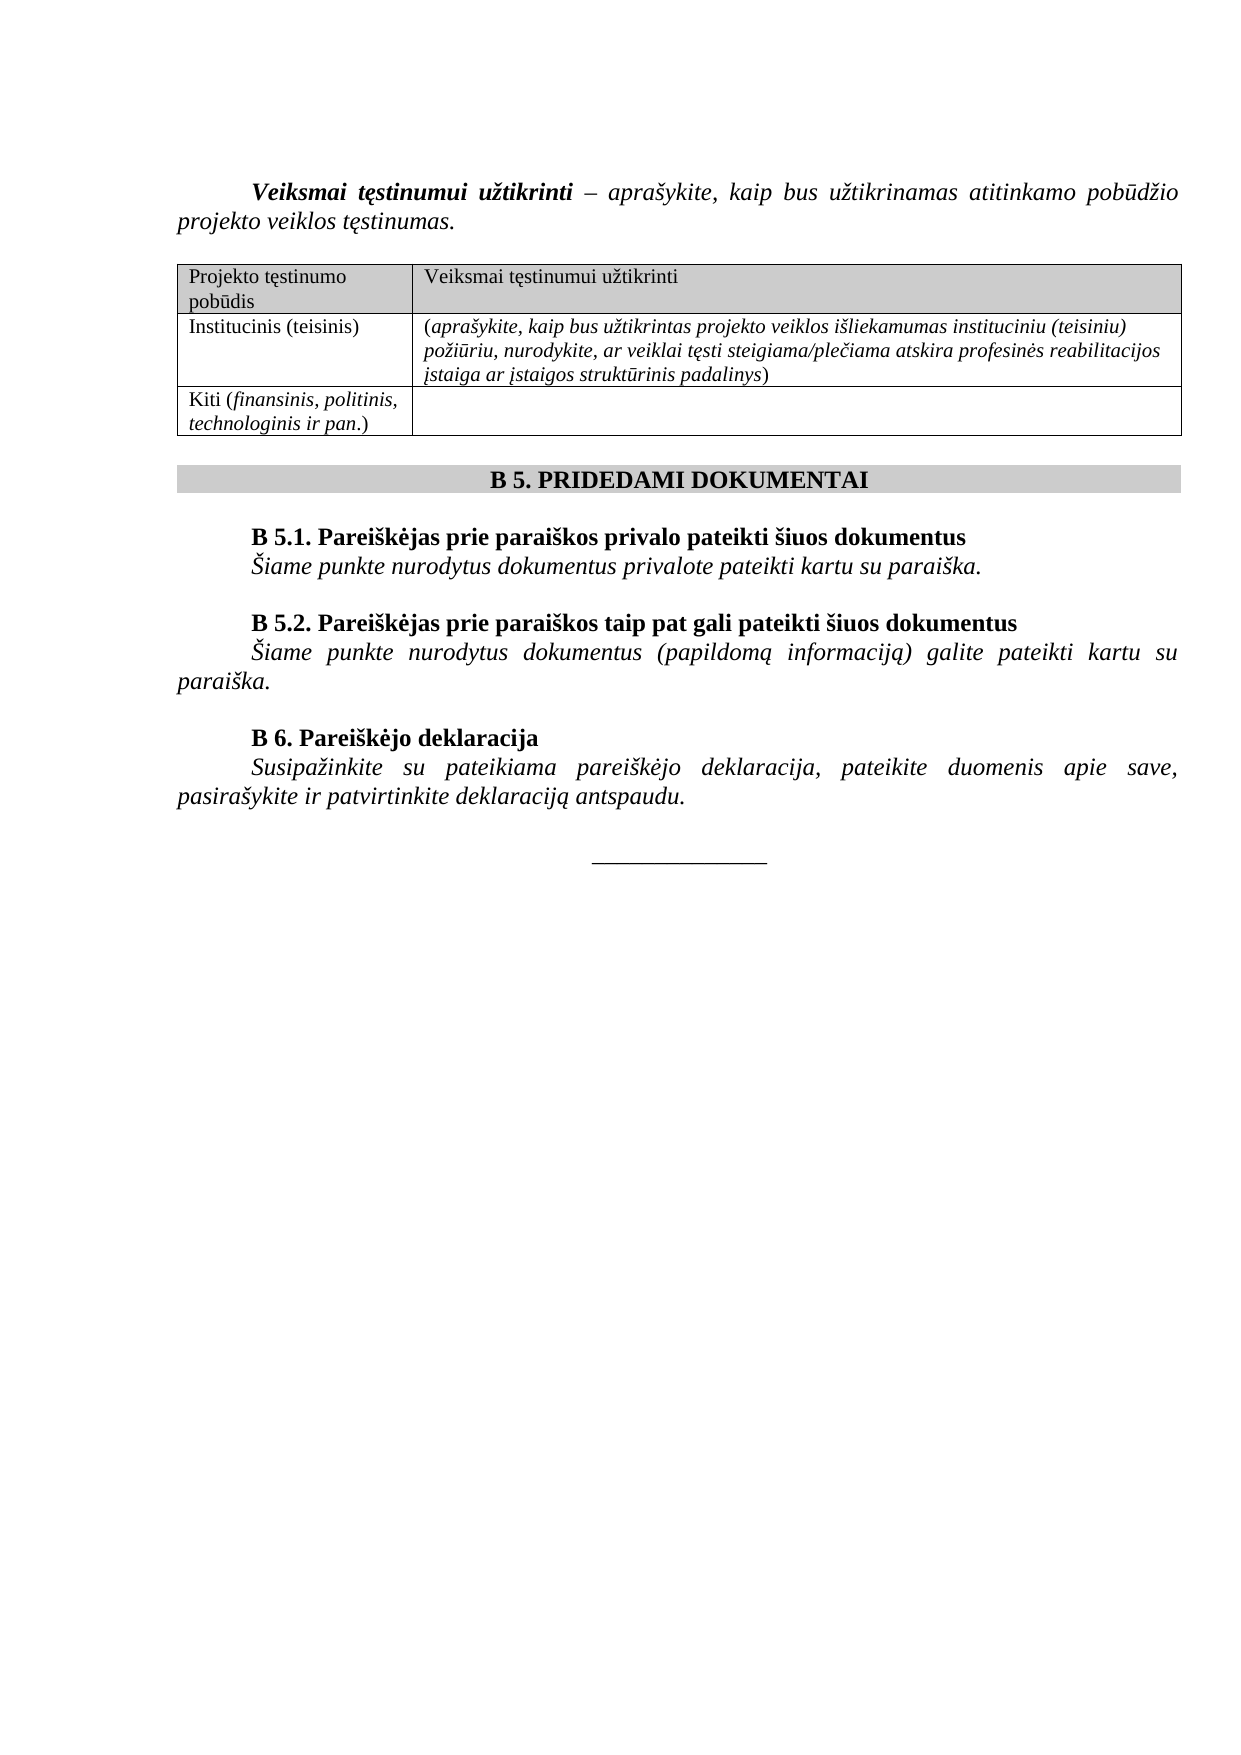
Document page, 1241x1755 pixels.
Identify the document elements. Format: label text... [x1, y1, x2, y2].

text B 5.2. Pareiškėjas prie paraiškos taip pat gali pateikti šiuos dokumentus [177, 608, 1181, 637]
text B 5. PRIDEDAMI DOKUMENTAI [177, 465, 1181, 493]
text Šiame punkte nurodytus dokumentus (papildomą informaciją) galite pateikti kartu su paraiška. [177, 637, 1181, 695]
text B 6. Pareiškėjo deklaracija [177, 723, 1181, 752]
table_cell Institucinis (teisinis) [178, 314, 412, 386]
text Šiame punkte nurodytus dokumentus privalote pateikti kartu su paraiška. [177, 551, 1181, 580]
text Susipažinkite su pateikiama pareiškėjo deklaracija, pateikite duomenis apie save, pasirašykite ir patvirtinkite deklaraciją antspaudu. [177, 752, 1181, 810]
table_cell (aprašykite, kaip bus užtikrintas projekto veiklos išliekamumas instituciniu (teisiniu) požiūriu, nurodykite, ar veiklai tęsti steigiama/plečiama atskira profesinės reabilitacijos įstaiga ar įstaigos struktūrinis padalinys) [413, 314, 1181, 386]
table_cell [413, 387, 1181, 435]
table_cell Kiti (finansinis, politinis, technologinis ir pan.) [178, 387, 412, 435]
table_header Projekto tęstinumo pobūdis [178, 265, 412, 313]
text Veiksmai tęstinumui užtikrinti – aprašykite, kaip bus užtikrinamas atitinkamo pobūdžio projekto veiklos tęstinumas. [177, 177, 1181, 235]
table_header Veiksmai tęstinumui užtikrinti [413, 265, 1181, 313]
text ______________ [177, 838, 1181, 867]
text B 5.1. Pareiškėjas prie paraiškos privalo pateikti šiuos dokumentus [177, 522, 1181, 551]
